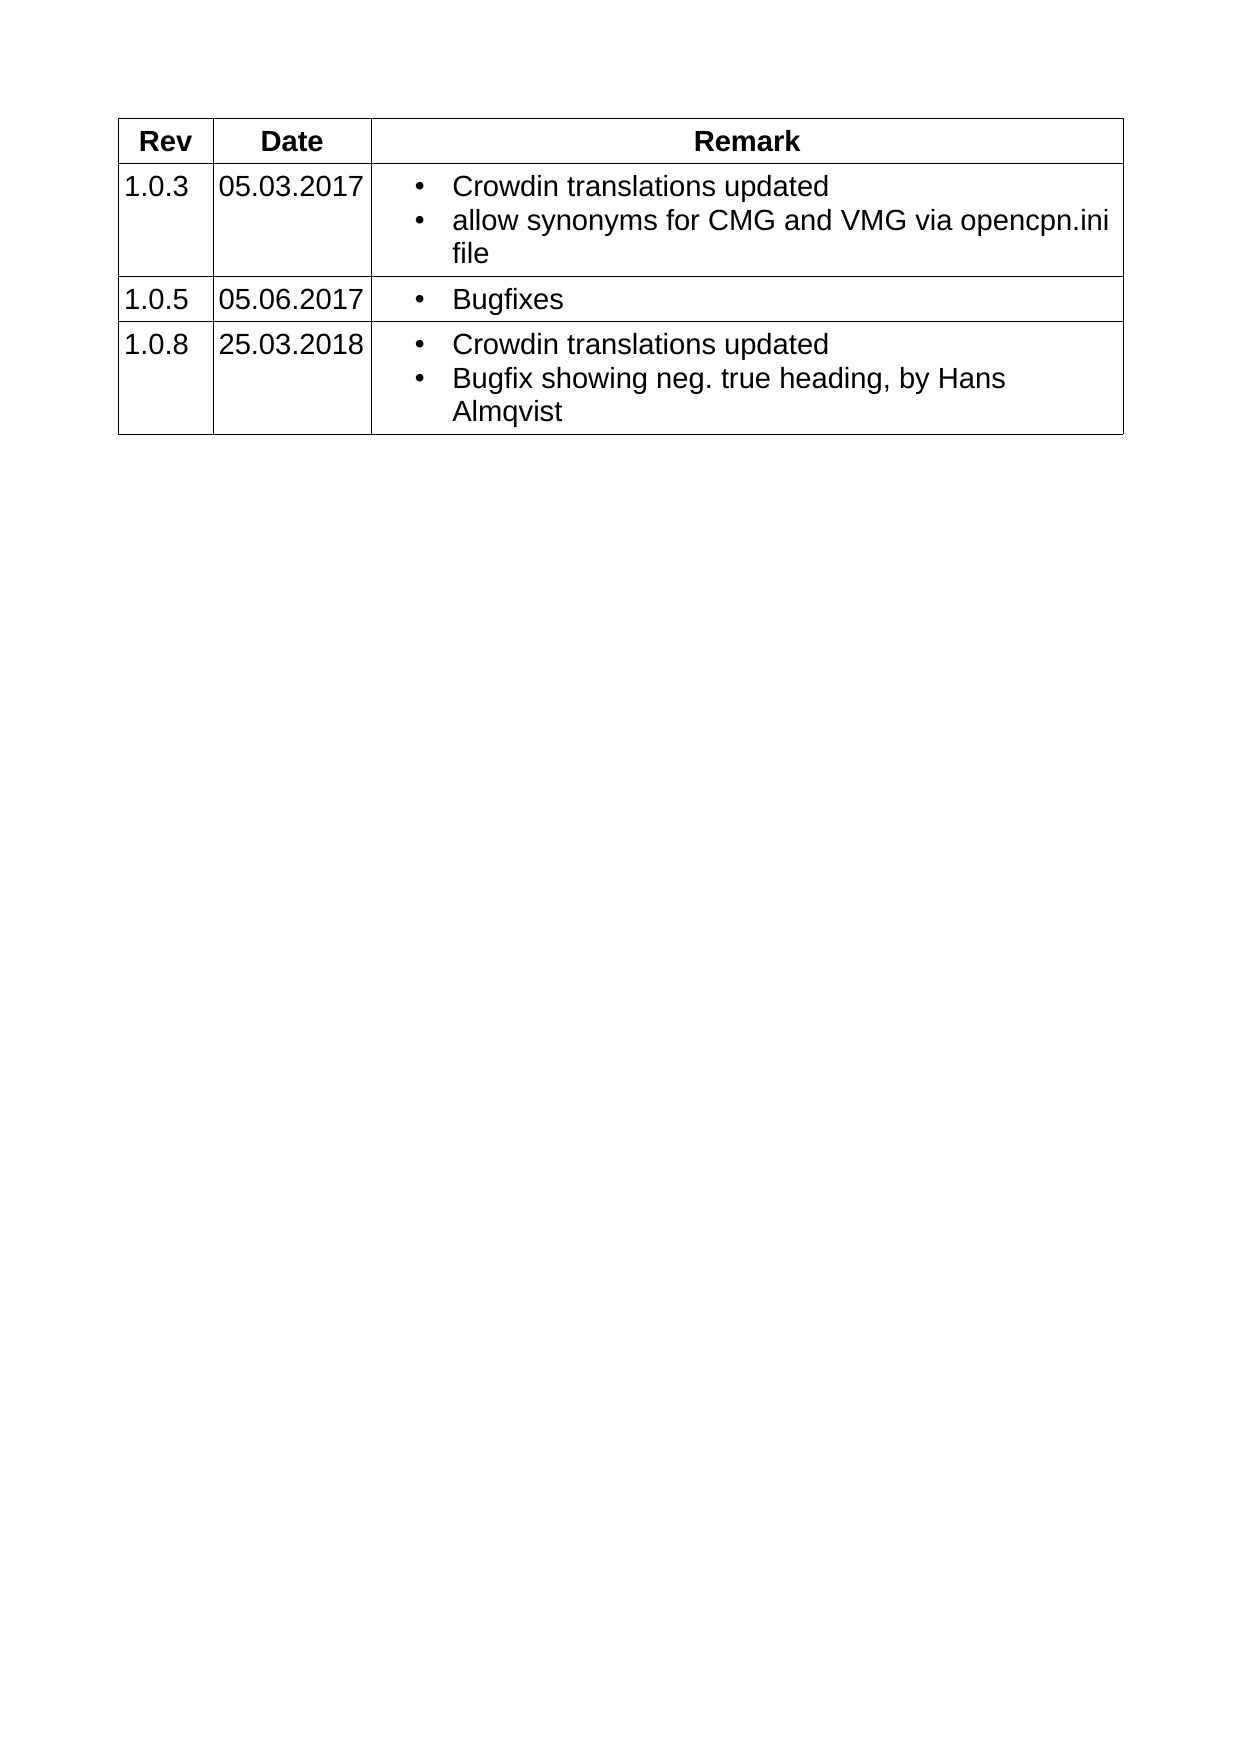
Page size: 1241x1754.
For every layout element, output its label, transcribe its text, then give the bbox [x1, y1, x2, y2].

table_cell 25.03.2018 [214, 322, 371, 434]
table_header Remark [372, 119, 1123, 163]
table_cell 05.06.2017 [214, 277, 371, 321]
table_cell 1.0.8 [119, 322, 213, 434]
table_cell Crowdin translations updated Bugfix showing neg. true heading, by Hans Almqvist [372, 322, 1123, 434]
table_cell 05.03.2017 [214, 164, 371, 276]
table_header Date [214, 119, 371, 163]
table_cell Bugfixes [372, 277, 1123, 321]
table_cell Crowdin translations updated allow synonyms for CMG and VMG via opencpn.ini file [372, 164, 1123, 276]
table_header Rev [119, 119, 213, 163]
table_cell 1.0.3 [119, 164, 213, 276]
table_cell 1.0.5 [119, 277, 213, 321]
